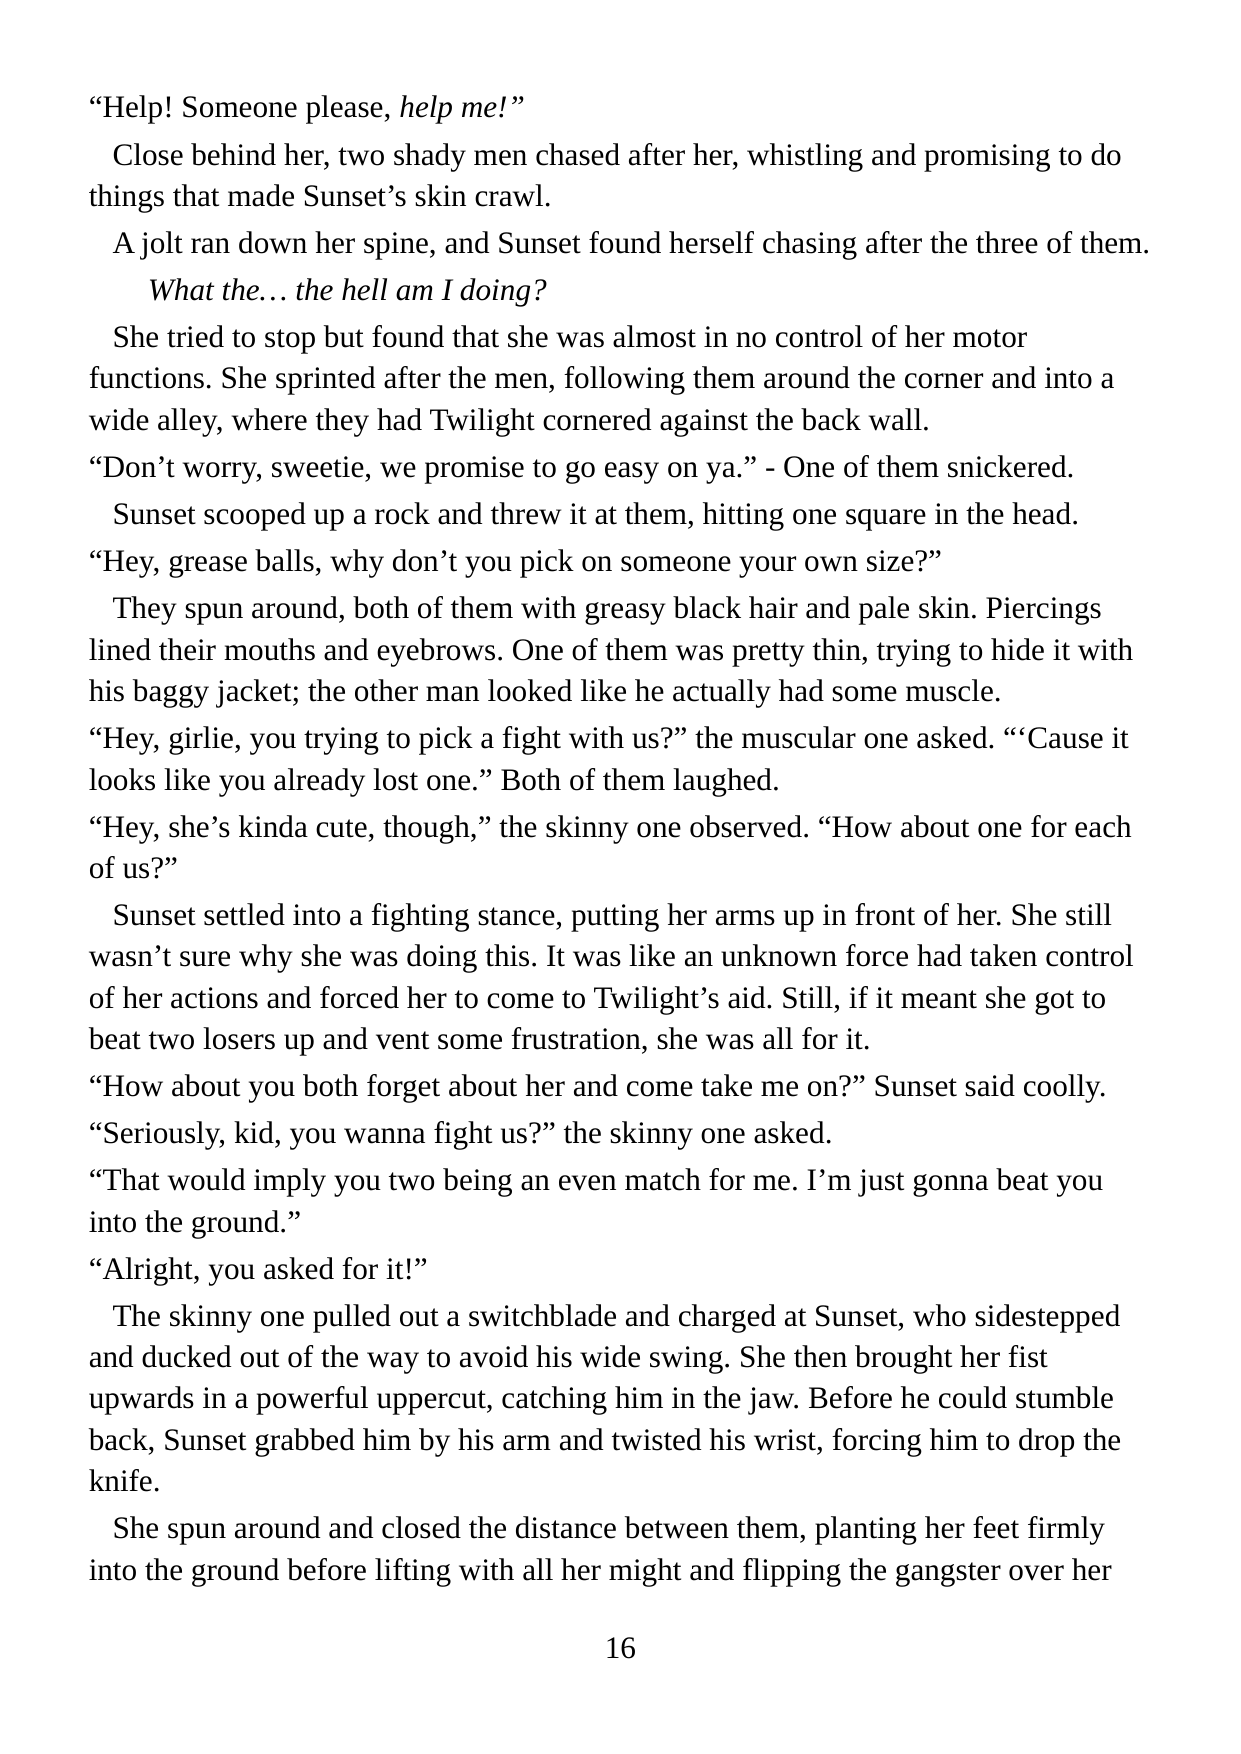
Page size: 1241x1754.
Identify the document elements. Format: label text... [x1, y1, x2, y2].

text They spun around, both of them with greasy black hair and pale skin. Piercings lined their mouths and eyebrows. One of them was pretty thin, trying to hide it with his baggy jacket; the other man looked like he actually had some muscle. [88, 590, 1152, 708]
text “Hey, grease balls, why don’t you pick on someone your own size?” [88, 543, 1152, 578]
text “That would imply you two being an even match for me. I’m just gonna beat you into the ground.” [88, 1162, 1152, 1239]
text “How about you both forget about her and come take me on?” Sunset said coolly. [88, 1067, 1152, 1103]
text Sunset settled into a fighting stance, putting her arms up in front of her. She still wasn’t sure why she was doing this. It was like an unknown force had taken control of her actions and forced her to come to Twilight’s aid. Still, if it meant she got to beat two losers up and vent some frustration, she was all for it. [88, 896, 1152, 1056]
text Sunset scooped up a rock and threw it at them, hitting one square in the head. [88, 495, 1152, 531]
text “Hey, she’s kinda cute, though,” the skinny one observed. “How about one for each of us?” [88, 808, 1152, 885]
text She tried to stop but found that she was almost in no control of her motor functions. She sprinted after the men, following them around the corner and into a wide alley, where they had Twilight cornered against the back wall. [88, 318, 1152, 437]
text She spun around and closed the distance between them, planting her feet firmly into the ground before lifting with all her might and flipping the gangster over her [88, 1509, 1152, 1587]
text Close behind her, two shady men chased after her, whistling and promising to do things that made Sunset’s skin crawl. [88, 136, 1152, 213]
text A jolt ran down her spine, and Sunset found herself chasing after the three of them. [88, 224, 1152, 260]
text “Don’t worry, sweetie, we promise to go easy on ya.” - One of them snickered. [88, 448, 1152, 484]
text “Seriously, kid, you wanna fight us?” the skinny one asked. [88, 1114, 1152, 1150]
text “Help! Someone please, help me!” [88, 88, 1152, 124]
text “Hey, girlie, you trying to pick a fight with us?” the muscular one asked. “‘Cause it looks like you already lost one.” Both of them laughed. [88, 719, 1152, 797]
text The skinny one pulled out a switchblade and charged at Sunset, who sidestepped and ducked out of the way to avoid his wide swing. She then brought her fist upwards in a powerful uppercut, catching him in the jaw. Before he could stumble back, Sunset grabbed him by his arm and twisted his wrist, forcing him to drop the knife. [88, 1297, 1152, 1498]
text What the… the hell am I doing? [88, 271, 1152, 307]
text “Alright, you asked for it!” [88, 1250, 1152, 1286]
